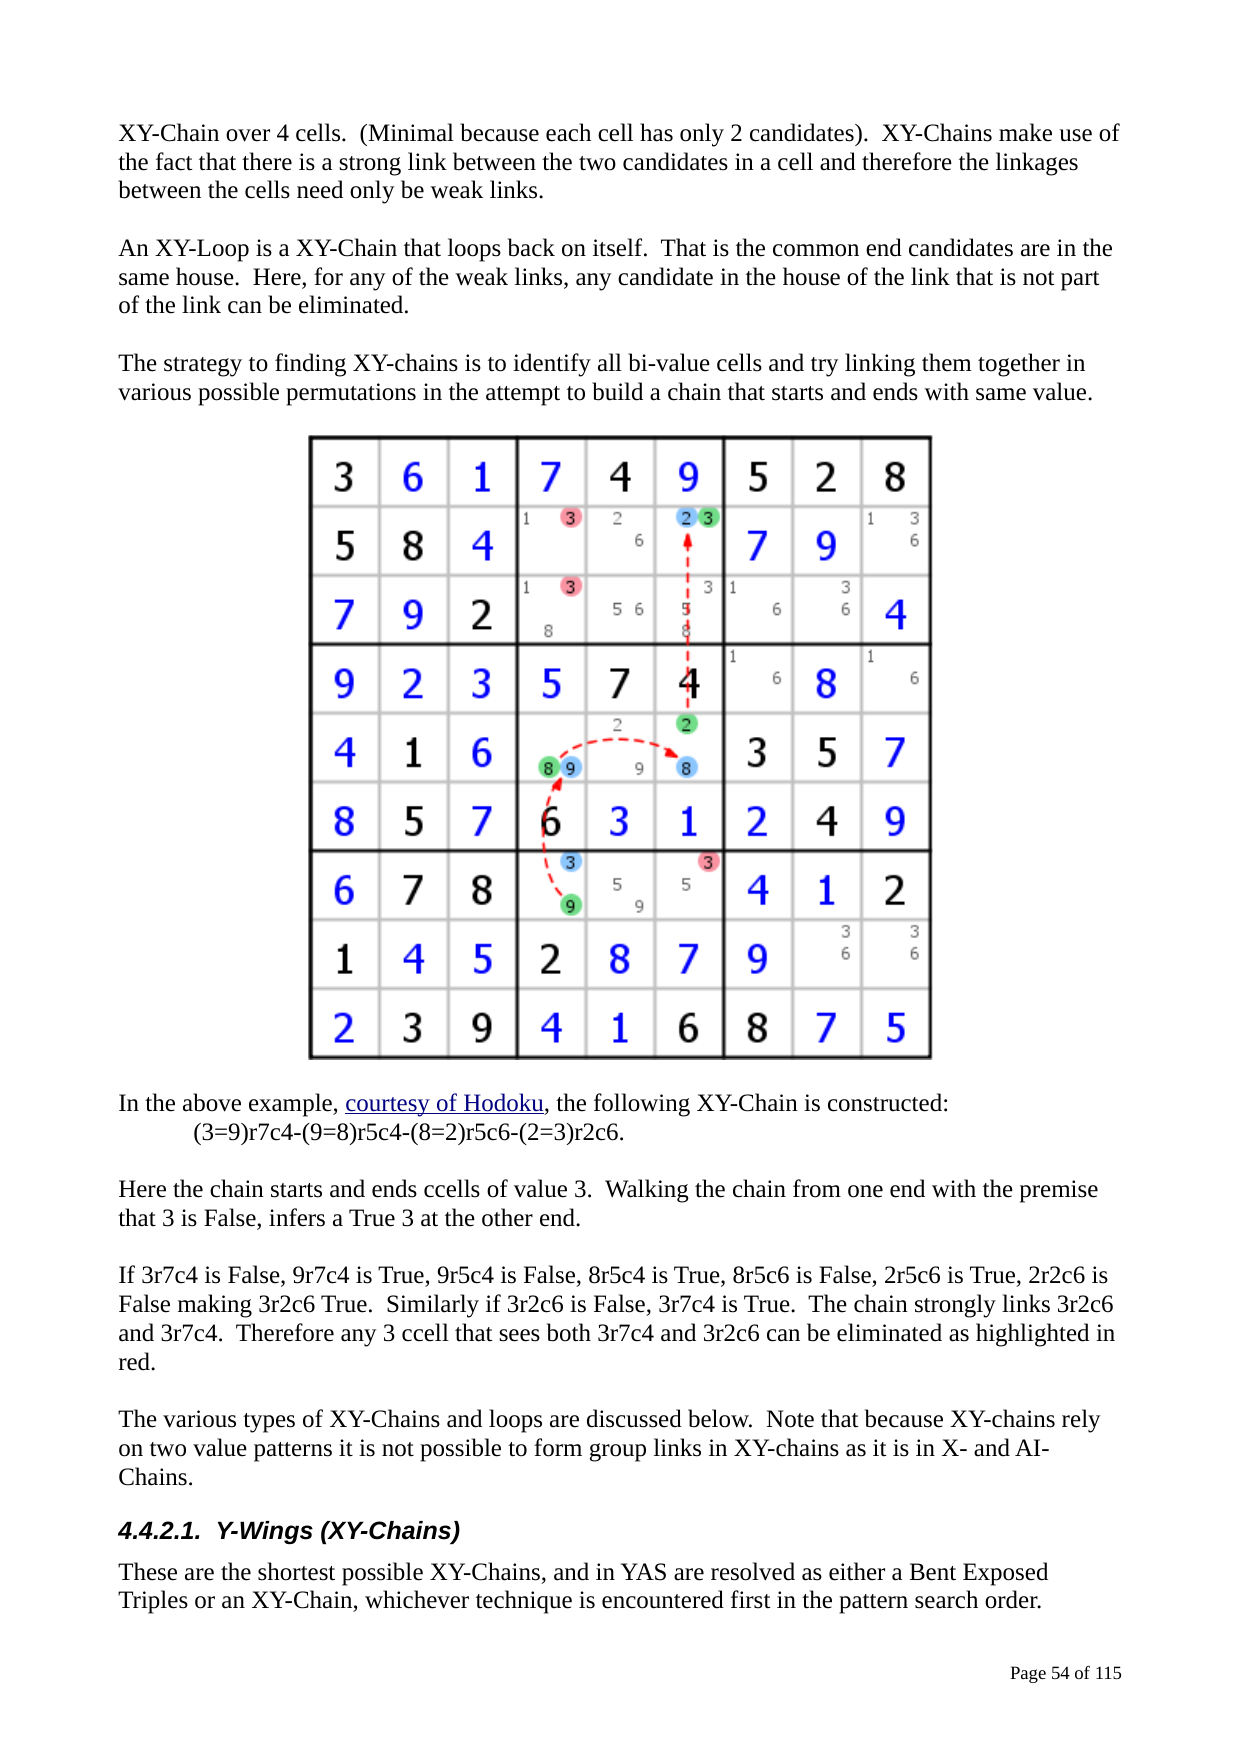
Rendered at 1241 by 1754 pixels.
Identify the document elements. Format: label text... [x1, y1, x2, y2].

picture [307, 434, 933, 1060]
text These are the shortest possible XY-Chains, and in YAS are resolved as either a Bent Exposed Triples or an XY-Chain, whichever technique is encountered first in the pattern search order. [118, 1557, 1122, 1614]
text The various types of XY-Chains and loops are discussed below. Note that because XY-chains rely on two value patterns it is not possible to form group links in XY-chains as it is in X- and AI-Chains. [118, 1404, 1122, 1491]
text Here the chain starts and ends ccells of value 3. Walking the chain from one end with the premise that 3 is False, infers a True 3 at the other end. [118, 1174, 1122, 1232]
text If 3r7c4 is False, 9r7c4 is True, 9r5c4 is False, 8r5c4 is True, 8r5c6 is False, 2r5c6 is True, 2r2c6 is False making 3r2c6 True. Similarly if 3r2c6 is False, 3r7c4 is True. The chain strongly links 3r2c6 and 3r7c4. Therefore any 3 ccell that sees both 3r7c4 and 3r2c6 can be eliminated as highlighted in red. [118, 1261, 1122, 1376]
subtitle Y-Wings (XY-Chains) [118, 1516, 1122, 1544]
text The strategy to finding XY-chains is to identify all bi-value cells and try linking them together in various possible permutations in the attempt to build a chain that starts and ends with same value. [118, 348, 1122, 406]
text XY-Chain over 4 cells. (Minimal because each cell has only 2 candidates). XY-Chains make use of the fact that there is a strong link between the two candidates in a cell and therefore the linkages between the cells need only be weak links. [118, 118, 1122, 204]
text An XY-Loop is a XY-Chain that loops back on itself. That is the common end candidates are in the same house. Here, for any of the weak links, any candidate in the house of the link that is not part of the link can be eliminated. [118, 233, 1122, 319]
text (3=9)r7c4-(9=8)r5c4-(8=2)r5c6-(2=3)r2c6. [118, 1117, 1122, 1146]
text In the above example, courtesy of Hodoku, the following XY-Chain is constructed: [118, 1088, 1122, 1117]
